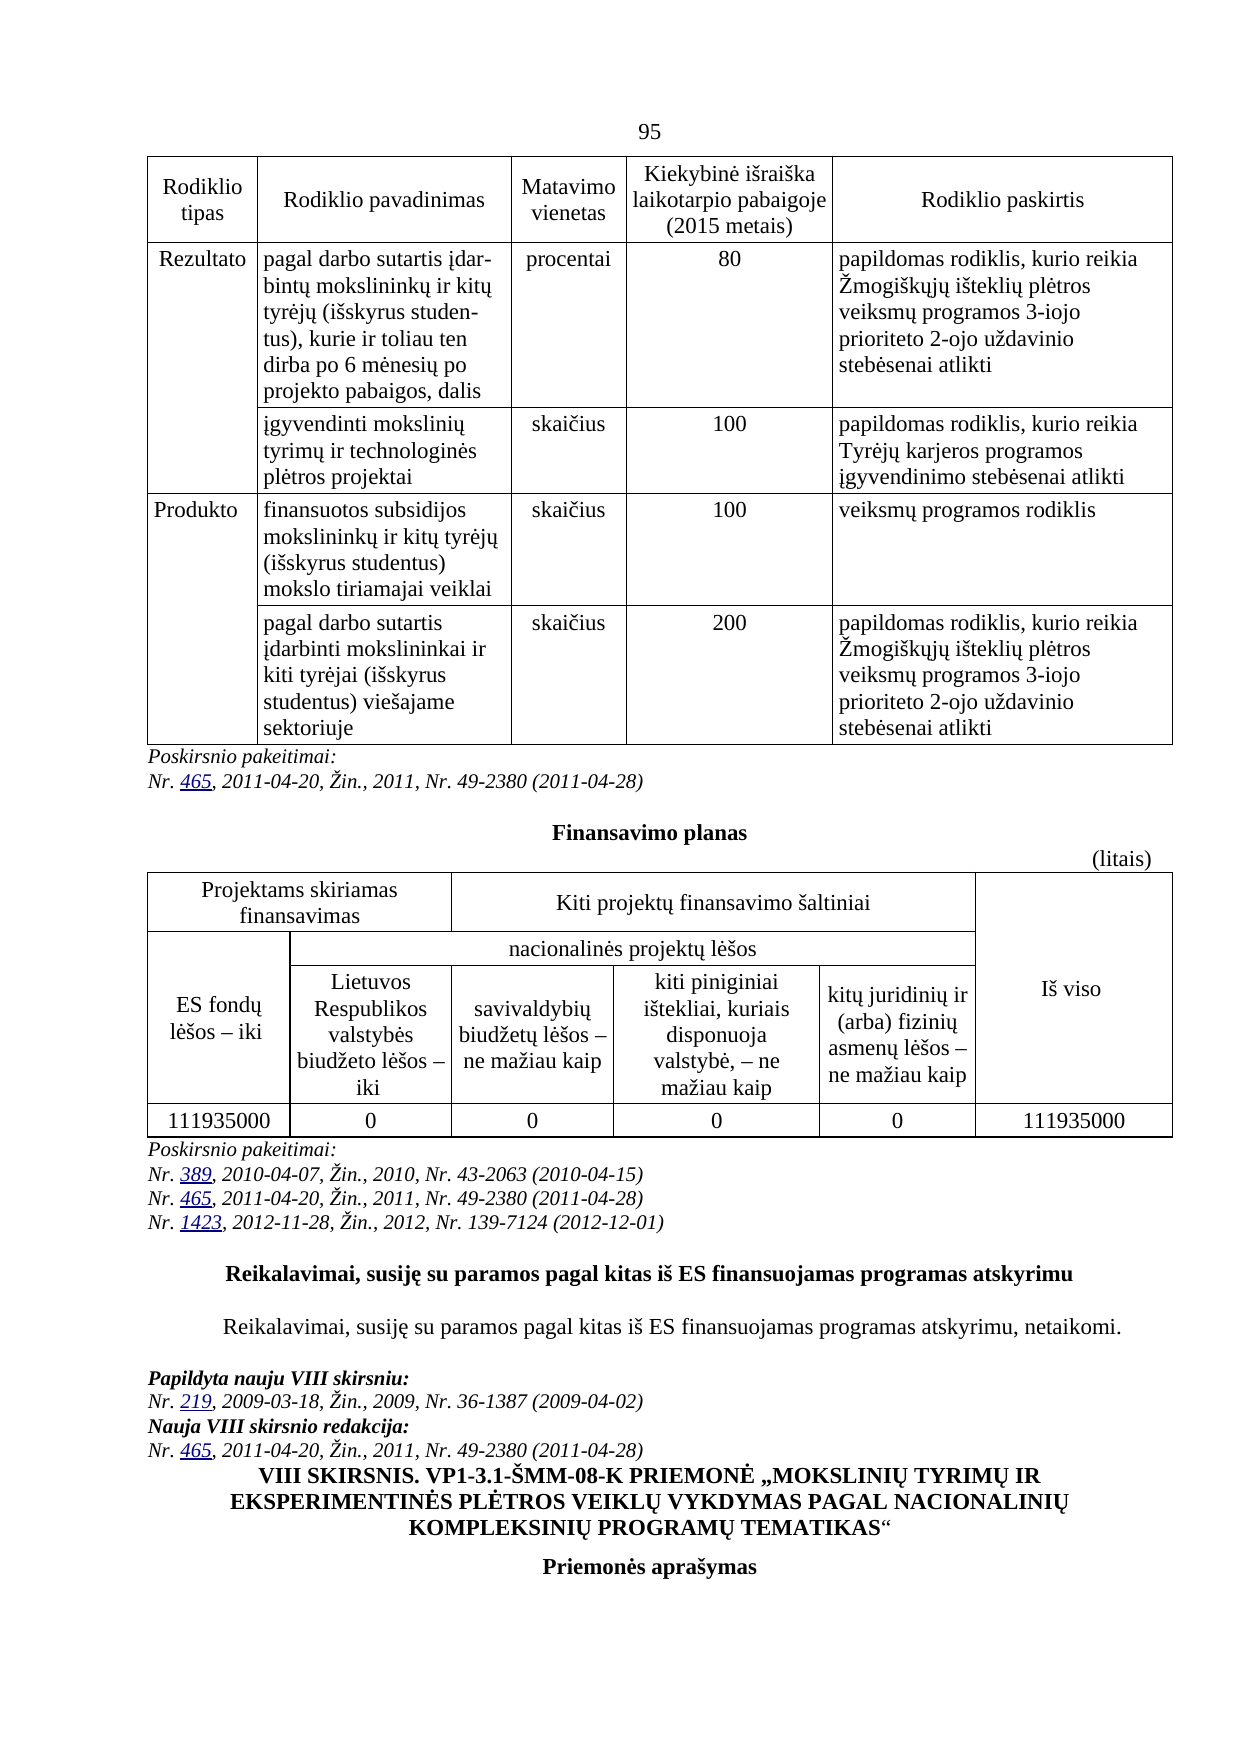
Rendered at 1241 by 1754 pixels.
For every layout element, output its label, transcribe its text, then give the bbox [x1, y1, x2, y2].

text Poskirsnio pakeitimai: [148, 745, 1152, 768]
table_header Kiti projektų finansavimo šaltiniai [452, 873, 975, 931]
text Reikalavimai, susiję su paramos pagal kitas iš ES finansuojamas programas atskyrimu [148, 1260, 1152, 1286]
table_header Rodiklio pavadinimas [258, 157, 511, 242]
text Poskirsnio pakeitimai: [148, 1138, 1152, 1161]
table_cell 100 [627, 494, 832, 605]
text Papildyta nauju VIII skirsniu: [148, 1365, 1152, 1389]
table_cell Rezultato [148, 243, 257, 492]
text VIII SKIRSNIS. VP1-3.1-ŠMM-08-K PRIEMONĖ „MOKSLINIŲ TYRIMŲ IR EKSPERIMENTINĖS PLĖTROS VEIKLŲ VYKDYMAS PAGAL NACIONALINIŲ KOMPLEKSINIŲ PROGRAMŲ TEMATIKAS“ [148, 1462, 1152, 1541]
text Reikalavimai, susiję su paramos pagal kitas iš ES finansuojamas programas atskyrimu, netaikomi. [148, 1313, 1152, 1339]
table_cell Produkto [148, 494, 257, 743]
table_cell skaičius [512, 606, 626, 743]
table_cell nacionalinės projektų lėšos [291, 932, 975, 964]
table_header Iš viso [976, 873, 1172, 1103]
table_cell savivaldybių biudžetų lėšos – ne mažiau kaip [452, 966, 613, 1103]
table_header Rodiklio tipas [148, 157, 257, 242]
table_cell 111935000 [976, 1104, 1172, 1136]
table_cell skaičius [512, 494, 626, 605]
text Nauja VIII skirsnio redakcija: [148, 1413, 1152, 1438]
table_cell finansuotos subsidijos mokslininkų ir kitų tyrėjų (išskyrus studentus) mokslo tiriamajai veiklai [258, 494, 511, 605]
table_cell pagal darbo sutartis įdar­bintų mokslininkų ir kitų tyrėjų (išskyrus studen­tus), kurie ir toliau ten dirba po 6 mėnesių po projekto pabaigos, dalis [258, 243, 511, 407]
table_cell papildomas rodiklis, kurio reikia Tyrėjų karjeros programos įgyvendinimo stebėsenai atlikti [833, 408, 1172, 492]
text Nr. 389, 2010-04-07, Žin., 2010, Nr. 43-2063 (2010-04-15) [148, 1161, 1152, 1186]
table_cell ES fondų lėšos – iki [148, 932, 289, 1103]
text Priemonės aprašymas [148, 1553, 1152, 1579]
table_cell pagal darbo sutartis įdarbinti mokslininkai ir kiti tyrėjai (išskyrus studentus) viešajame sektoriuje [258, 606, 511, 743]
text Nr. 465, 2011-04-20, Žin., 2011, Nr. 49-2380 (2011-04-28) [148, 768, 1152, 793]
table_cell kitų juridinių ir (arba) fizinių asmenų lėšos – ne mažiau kaip [820, 966, 975, 1103]
table_header Matavimo vienetas [512, 157, 626, 242]
table_cell papildomas rodiklis, kurio reikia Žmogiškųjų išteklių plėtros veiksmų programos 3-iojo prioriteto 2-ojo uždavinio stebėsenai atlikti [833, 243, 1172, 407]
table_cell 111935000 [148, 1104, 289, 1136]
text Nr. 465, 2011-04-20, Žin., 2011, Nr. 49-2380 (2011-04-28) [148, 1186, 1152, 1209]
table_header Projektams skiriamas finansavimas [148, 873, 451, 931]
text Nr. 1423, 2012-11-28, Žin., 2012, Nr. 139-7124 (2012-12-01) [148, 1209, 1152, 1234]
table_cell veiksmų programos rodiklis [833, 494, 1172, 605]
table_cell kiti piniginiai ištekliai, kuriais disponuoja valstybė, – ne mažiau kaip [614, 966, 819, 1103]
table_cell 0 [820, 1104, 975, 1136]
text (litais) [148, 845, 1152, 872]
text Nr. 219, 2009-03-18, Žin., 2009, Nr. 36-1387 (2009-04-02) [148, 1389, 1152, 1413]
table_cell 100 [627, 408, 832, 492]
table_cell įgyvendinti mokslinių tyrimų ir technologinės plėtros projektai [258, 408, 511, 492]
table_header Rodiklio paskirtis [833, 157, 1172, 242]
table_cell 200 [627, 606, 832, 743]
table_cell skaičius [512, 408, 626, 492]
table_cell 0 [452, 1104, 613, 1136]
table_cell 0 [291, 1104, 451, 1136]
table_cell 80 [627, 243, 832, 407]
table_cell papildomas rodiklis, kurio reikia Žmogiškųjų išteklių plėtros veiksmų programos 3-iojo prioriteto 2-ojo uždavinio stebėsenai atlikti [833, 606, 1172, 743]
table_cell procentai [512, 243, 626, 407]
table_cell 0 [614, 1104, 819, 1136]
table_header Kiekybinė išraiška laikotarpio pabaigoje (2015 metais) [627, 157, 832, 242]
text Nr. 465, 2011-04-20, Žin., 2011, Nr. 49-2380 (2011-04-28) [148, 1438, 1152, 1462]
text Finansavimo planas [148, 819, 1152, 845]
table_cell Lietuvos Respublikos valstybės biudžeto lėšos – iki [291, 966, 451, 1103]
